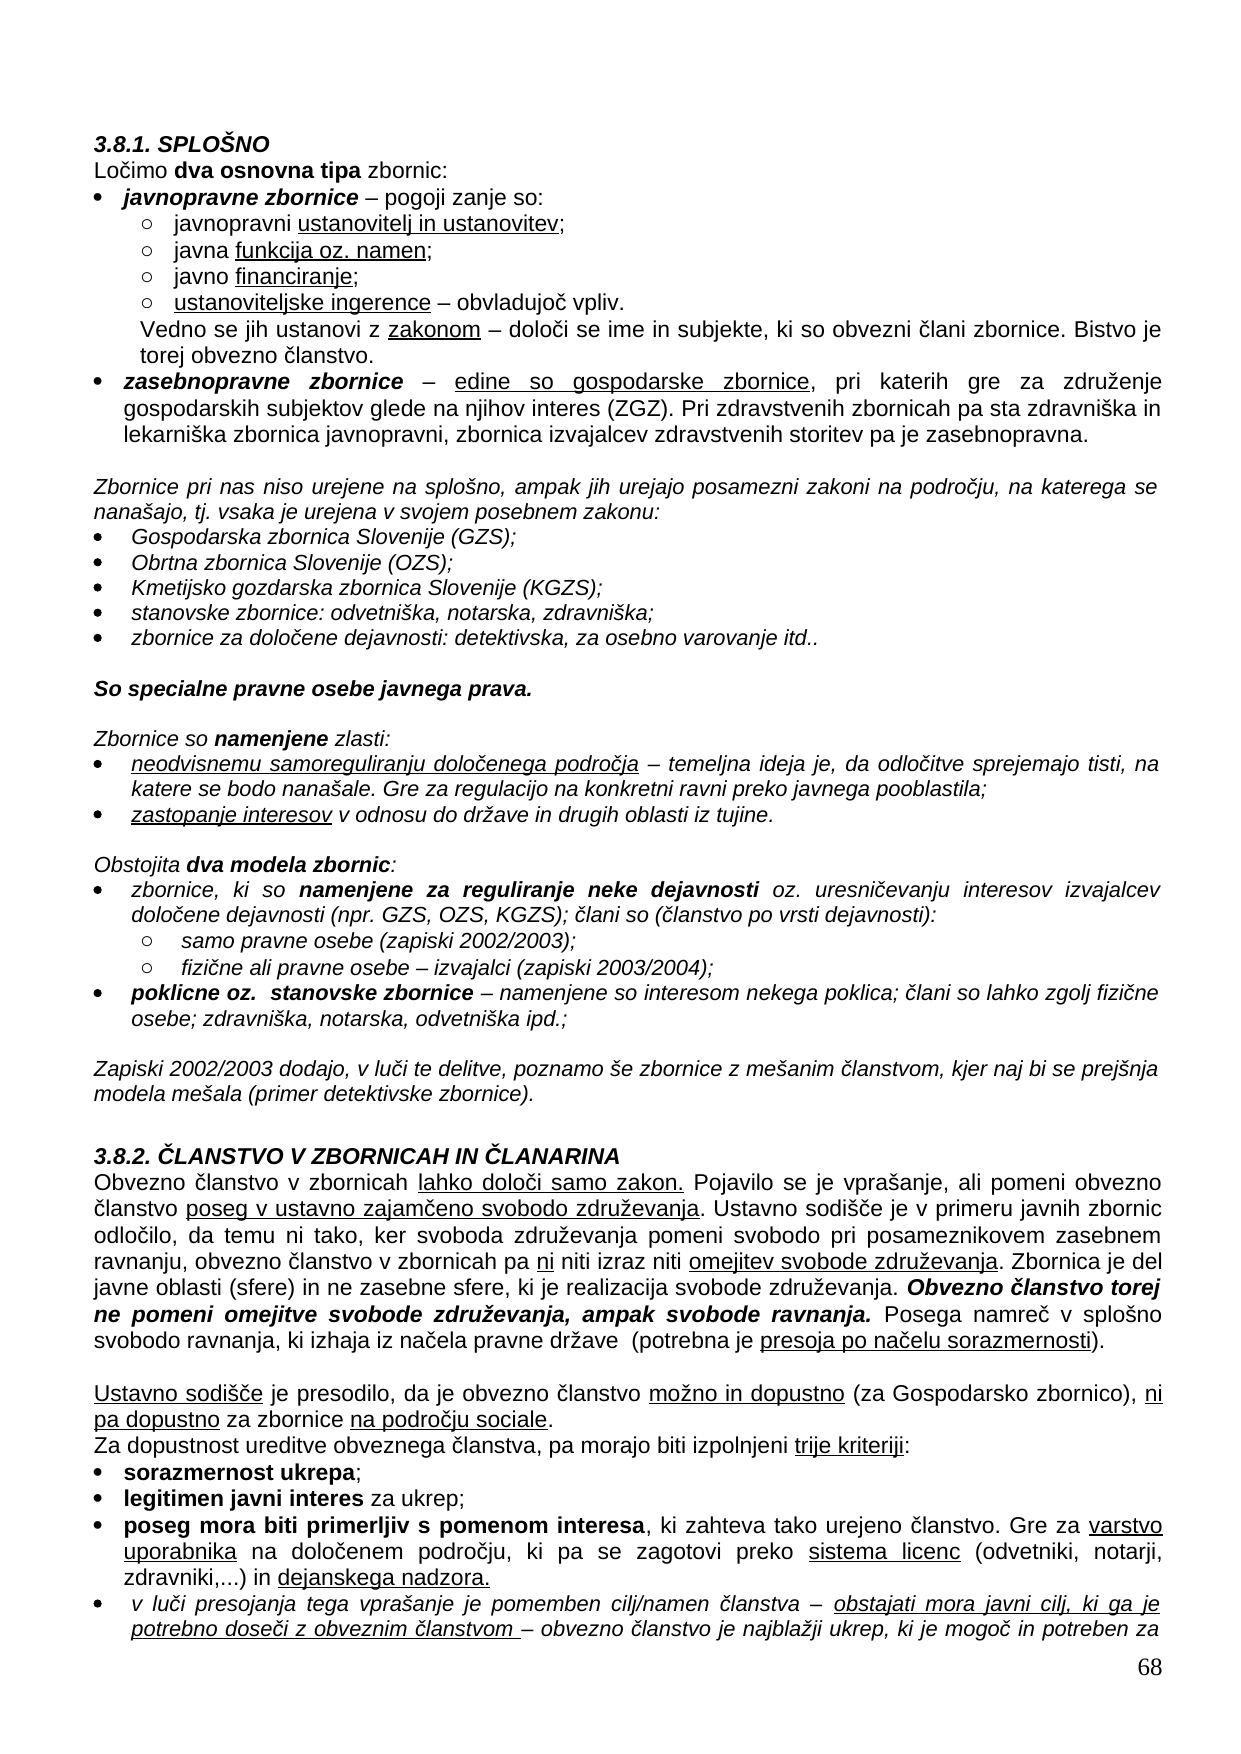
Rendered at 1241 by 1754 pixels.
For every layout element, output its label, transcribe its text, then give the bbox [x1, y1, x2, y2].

text Ločimo dva osnovna tipa zbornic: [94, 157, 1162, 184]
list javnopravne zbornice – pogoji zanje so: [94, 184, 1162, 210]
text Vedno se jih ustanovi z zakonom – določi se ime in subjekte, ki so obvezni člani zbornice. Bistvo je torej obvezno članstvo. [140, 316, 1162, 368]
text Zapiski 2002/2003 dodajo, v luči te delitve, poznamo še zbornice z mešanim članstvom, kjer naj bi se prejšnja modela mešala (primer detektivske zbornice). [94, 1056, 1162, 1106]
text Zbornice so namenjene zlasti: [94, 726, 1162, 751]
list Gospodarska zbornica Slovenije (GZS); [94, 524, 1162, 549]
subtitle 3.8.2. članstvo v zbornicah in članarina [94, 1131, 1162, 1169]
list zastopanje interesov v odnosu do države in drugih oblasti iz tujine. [94, 801, 1162, 827]
list sorazmernost ukrepa; [94, 1459, 1162, 1485]
list Kmetijsko gozdarska zbornica Slovenije (KGZS); [94, 574, 1162, 600]
list legitimen javni interes za ukrep; [94, 1485, 1162, 1512]
list fizične ali pravne osebe – izvajalci (zapiski 2003/2004); [140, 954, 1162, 980]
text Zbornice pri nas niso urejene na splošno, ampak jih urejajo posamezni zakoni na področju, na katerega se nanašajo, tj. vsaka je urejena v svojem posebnem zakonu: [94, 474, 1162, 524]
list ustanoviteljske ingerence – obvladujoč vpliv. [140, 289, 1162, 316]
list poseg mora biti primerljiv s pomenom interesa, ki zahteva tako urejeno članstvo. Gre za varstvo uporabnika na določenem področju, ki pa se zagotovi preko sistema licenc (odvetniki, notarji, zdravniki,...) in dejanskega nadzora. [94, 1512, 1162, 1591]
text So specialne pravne osebe javnega prava. [94, 675, 1162, 701]
list v luči presojanja tega vprašanje je pomemben cilj/namen članstva – obstajati mora javni cilj, ki ga je potrebno doseči z obveznim članstvom – obvezno članstvo je najblažji ukrep, ki je mogoč in potreben za [94, 1591, 1162, 1641]
text Obvezno članstvo v zbornicah lahko določi samo zakon. Pojavilo se je vprašanje, ali pomeni obvezno članstvo poseg v ustavno zajamčeno svobodo združevanja. Ustavno sodišče je v primeru javnih zbornic odločilo, da temu ni tako, ker svoboda združevanja pomeni svobodo pri posameznikovem zasebnem ravnanju, obvezno članstvo v zbornicah pa ni niti izraz niti omejitev svobode združevanja. Zbornica je del javne oblasti (sfere) in ne zasebne sfere, ki je realizacija svobode združevanja. Obvezno članstvo torej ne pomeni omejitve svobode združevanja, ampak svobode ravnanja. Posega namreč v splošno svobodo ravnanja, ki izhaja iz načela pravne države (potrebna je presoja po načelu sorazmernosti). [94, 1169, 1162, 1353]
list neodvisnemu samoreguliranju določenega področja – temeljna ideja je, da odločitve sprejemajo tisti, na katere se bodo nanašale. Gre za regulacijo na konkretni ravni preko javnega pooblastila; [94, 751, 1162, 801]
text Za dopustnost ureditve obveznega članstva, pa morajo biti izpolnjeni trije kriteriji: [94, 1432, 1162, 1459]
text Obstojita dva modela zbornic: [94, 852, 1162, 877]
text Ustavno sodišče je presodilo, da je obvezno članstvo možno in dopustno (za Gospodarsko zbornico), ni pa dopustno za zbornice na področju sociale. [94, 1380, 1162, 1432]
list zasebnopravne zbornice – edine so gospodarske zbornice, pri katerih gre za združenje gospodarskih subjektov glede na njihov interes (ZGZ). Pri zdravstvenih zbornicah pa sta zdravniška in lekarniška zbornica javnopravni, zbornica izvajalcev zdravstvenih storitev pa je zasebnopravna. [94, 368, 1162, 447]
list javna funkcija oz. namen; [140, 237, 1162, 263]
subtitle 3.8.1. splošno [94, 120, 1162, 157]
list Obrtna zbornica Slovenije (OZS); [94, 549, 1162, 574]
list poklicne oz. stanovske zbornice – namenjene so interesom nekega poklica; člani so lahko zgolj fizične osebe; zdravniška, notarska, odvetniška ipd.; [94, 980, 1162, 1031]
list javnopravni ustanovitelj in ustanovitev; [140, 210, 1162, 237]
list zbornice, ki so namenjene za reguliranje neke dejavnosti oz. uresničevanju interesov izvajalcev določene dejavnosti (npr. GZS, OZS, KGZS); člani so (članstvo po vrsti dejavnosti): [94, 877, 1162, 927]
list stanovske zbornice: odvetniška, notarska, zdravniška; [94, 600, 1162, 625]
list javno financiranje; [140, 263, 1162, 289]
list samo pravne osebe (zapiski 2002/2003); [140, 927, 1162, 954]
list zbornice za določene dejavnosti: detektivska, za osebno varovanje itd.. [94, 625, 1162, 650]
